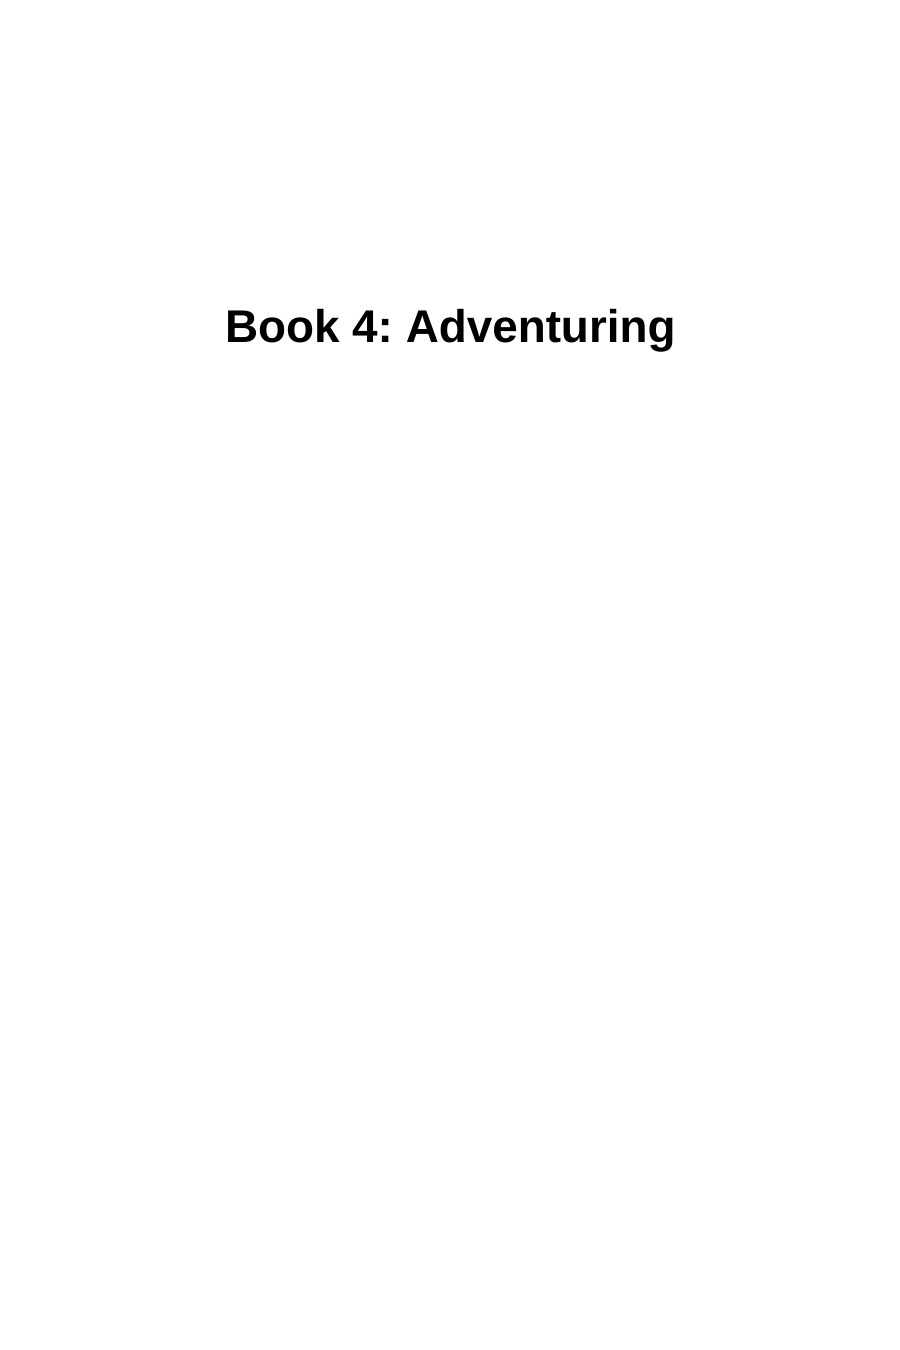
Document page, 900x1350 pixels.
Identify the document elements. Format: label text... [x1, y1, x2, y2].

subtitle Book 4: Adventuring [75, 299, 825, 352]
